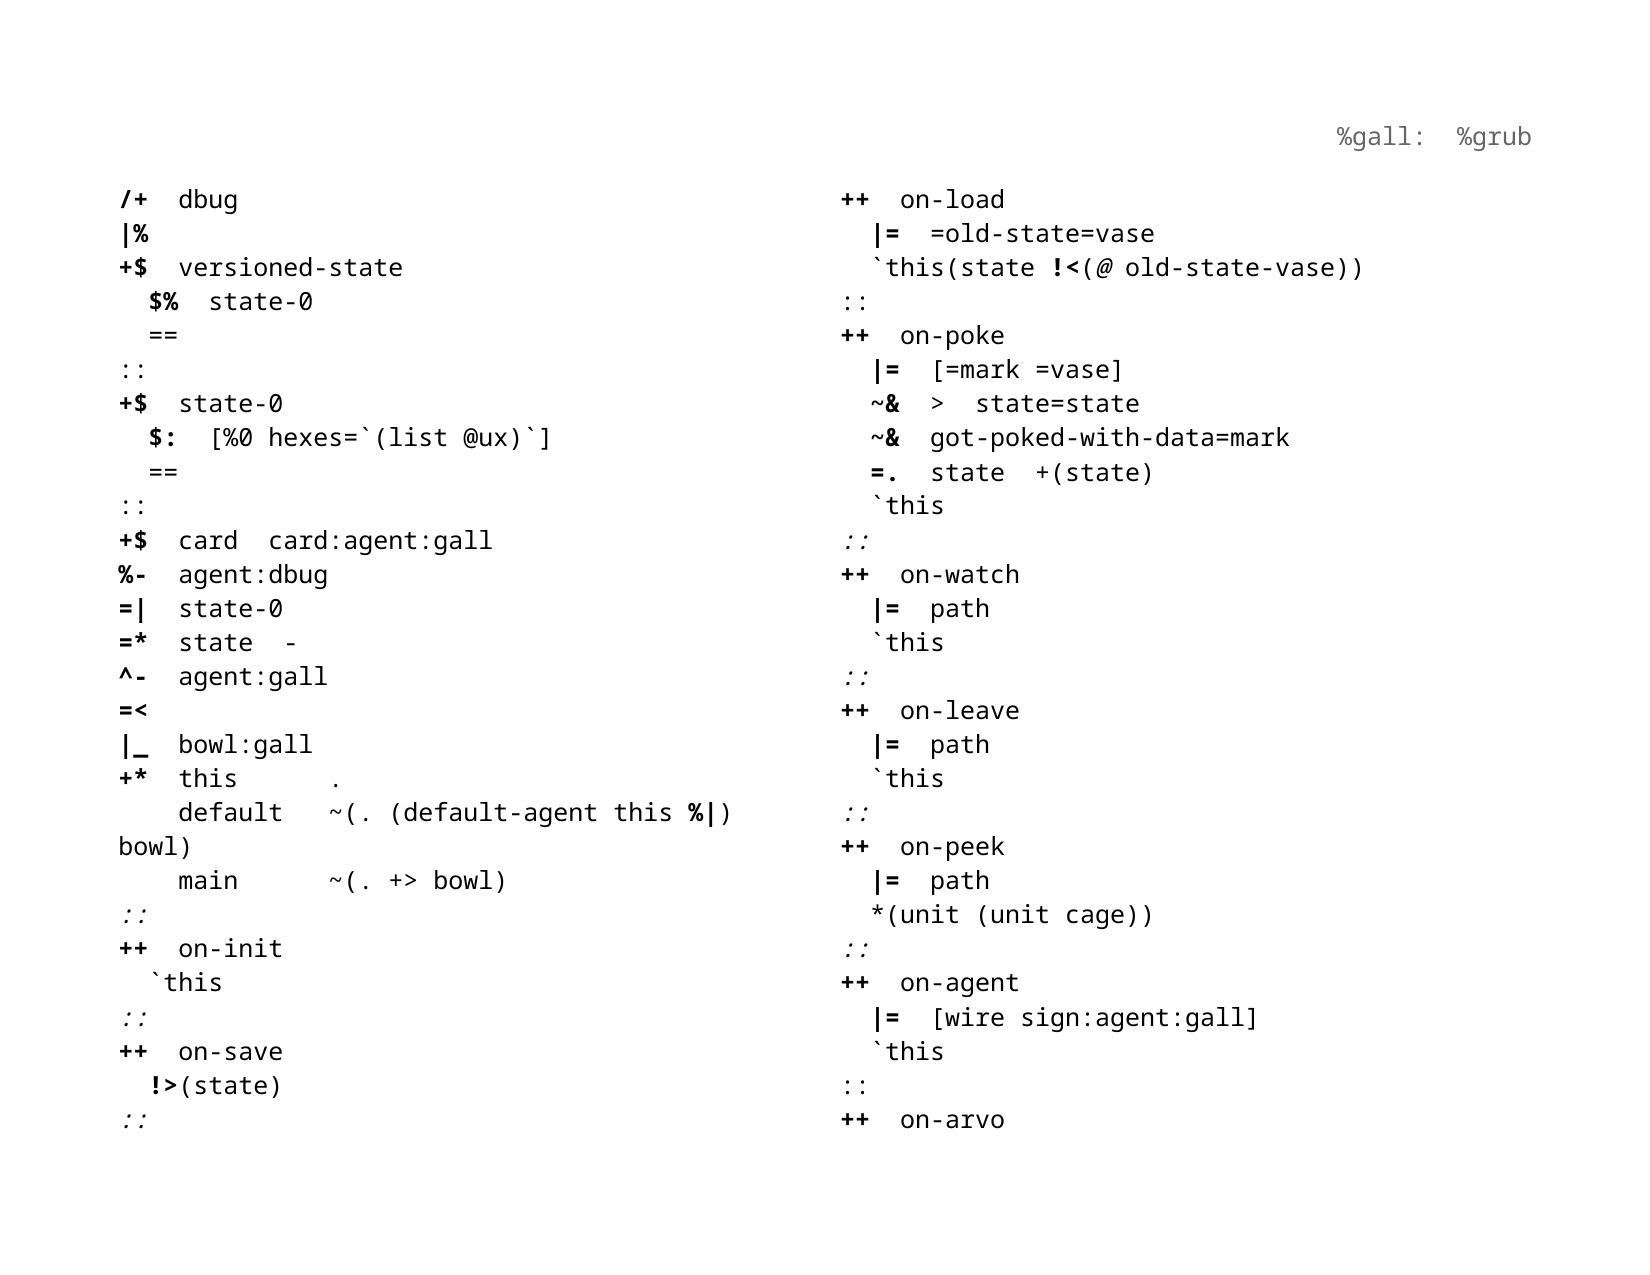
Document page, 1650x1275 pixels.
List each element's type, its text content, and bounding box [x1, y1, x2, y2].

text =| state-0 [118, 590, 810, 624]
text :: [118, 999, 810, 1033]
text ++ on-agent [840, 965, 1552, 999]
text ++ on-peek [840, 829, 1552, 863]
text ^- agent:gall [118, 658, 810, 693]
text =< [118, 693, 810, 727]
text :: [118, 352, 810, 386]
text |= path [840, 727, 1552, 761]
text |= path [840, 590, 1552, 624]
text :: [118, 1101, 810, 1135]
text *(unit (unit cage)) [840, 897, 1552, 931]
text +$ versioned-state [118, 250, 810, 284]
text == [118, 454, 810, 488]
text =. state +(state) [840, 454, 1552, 488]
text $% state-0 [118, 284, 810, 318]
text |= =old-state=vase [840, 216, 1552, 250]
text main ~(. +> bowl) [118, 863, 810, 897]
text `this [840, 761, 1552, 795]
text ++ on-init [118, 931, 810, 965]
text == [118, 318, 810, 352]
text ~& got-poked-with-data=mark [840, 420, 1552, 454]
text ++ on-poke [840, 318, 1552, 352]
text `this(state !<(@ old-state-vase)) [840, 250, 1552, 284]
text +$ card card:agent:gall [118, 522, 810, 556]
text `this [840, 488, 1552, 522]
text |= [wire sign:agent:gall] [840, 999, 1552, 1033]
text ++ on-save [118, 1033, 810, 1067]
text :: [118, 897, 810, 931]
text $: [%0 hexes=`(list @ux)`] [118, 420, 810, 454]
text ++ on-arvo [840, 1101, 1552, 1135]
text :: [840, 284, 1552, 318]
text !>(state) [118, 1067, 810, 1101]
text |= path [840, 863, 1552, 897]
text :: [840, 522, 1552, 556]
text `this [840, 1033, 1552, 1067]
text +$ state-0 [118, 386, 810, 420]
text :: [840, 931, 1552, 965]
text `this [118, 965, 810, 999]
text %- agent:dbug [118, 556, 810, 590]
text :: [840, 1067, 1552, 1101]
text +* this . [118, 761, 810, 795]
text |% [118, 216, 810, 250]
text /+ dbug [118, 182, 810, 216]
text default ~(. (default-agent this %|) bowl) [118, 795, 810, 863]
text =* state - [118, 624, 810, 658]
text ++ on-load [840, 182, 1552, 216]
text |_ bowl:gall [118, 727, 810, 761]
text :: [118, 488, 810, 522]
text |= [=mark =vase] [840, 352, 1552, 386]
text ++ on-watch [840, 556, 1552, 590]
text :: [840, 658, 1552, 693]
text ++ on-leave [840, 693, 1552, 727]
text `this [840, 624, 1552, 658]
text ~& > state=state [840, 386, 1552, 420]
text :: [840, 795, 1552, 829]
